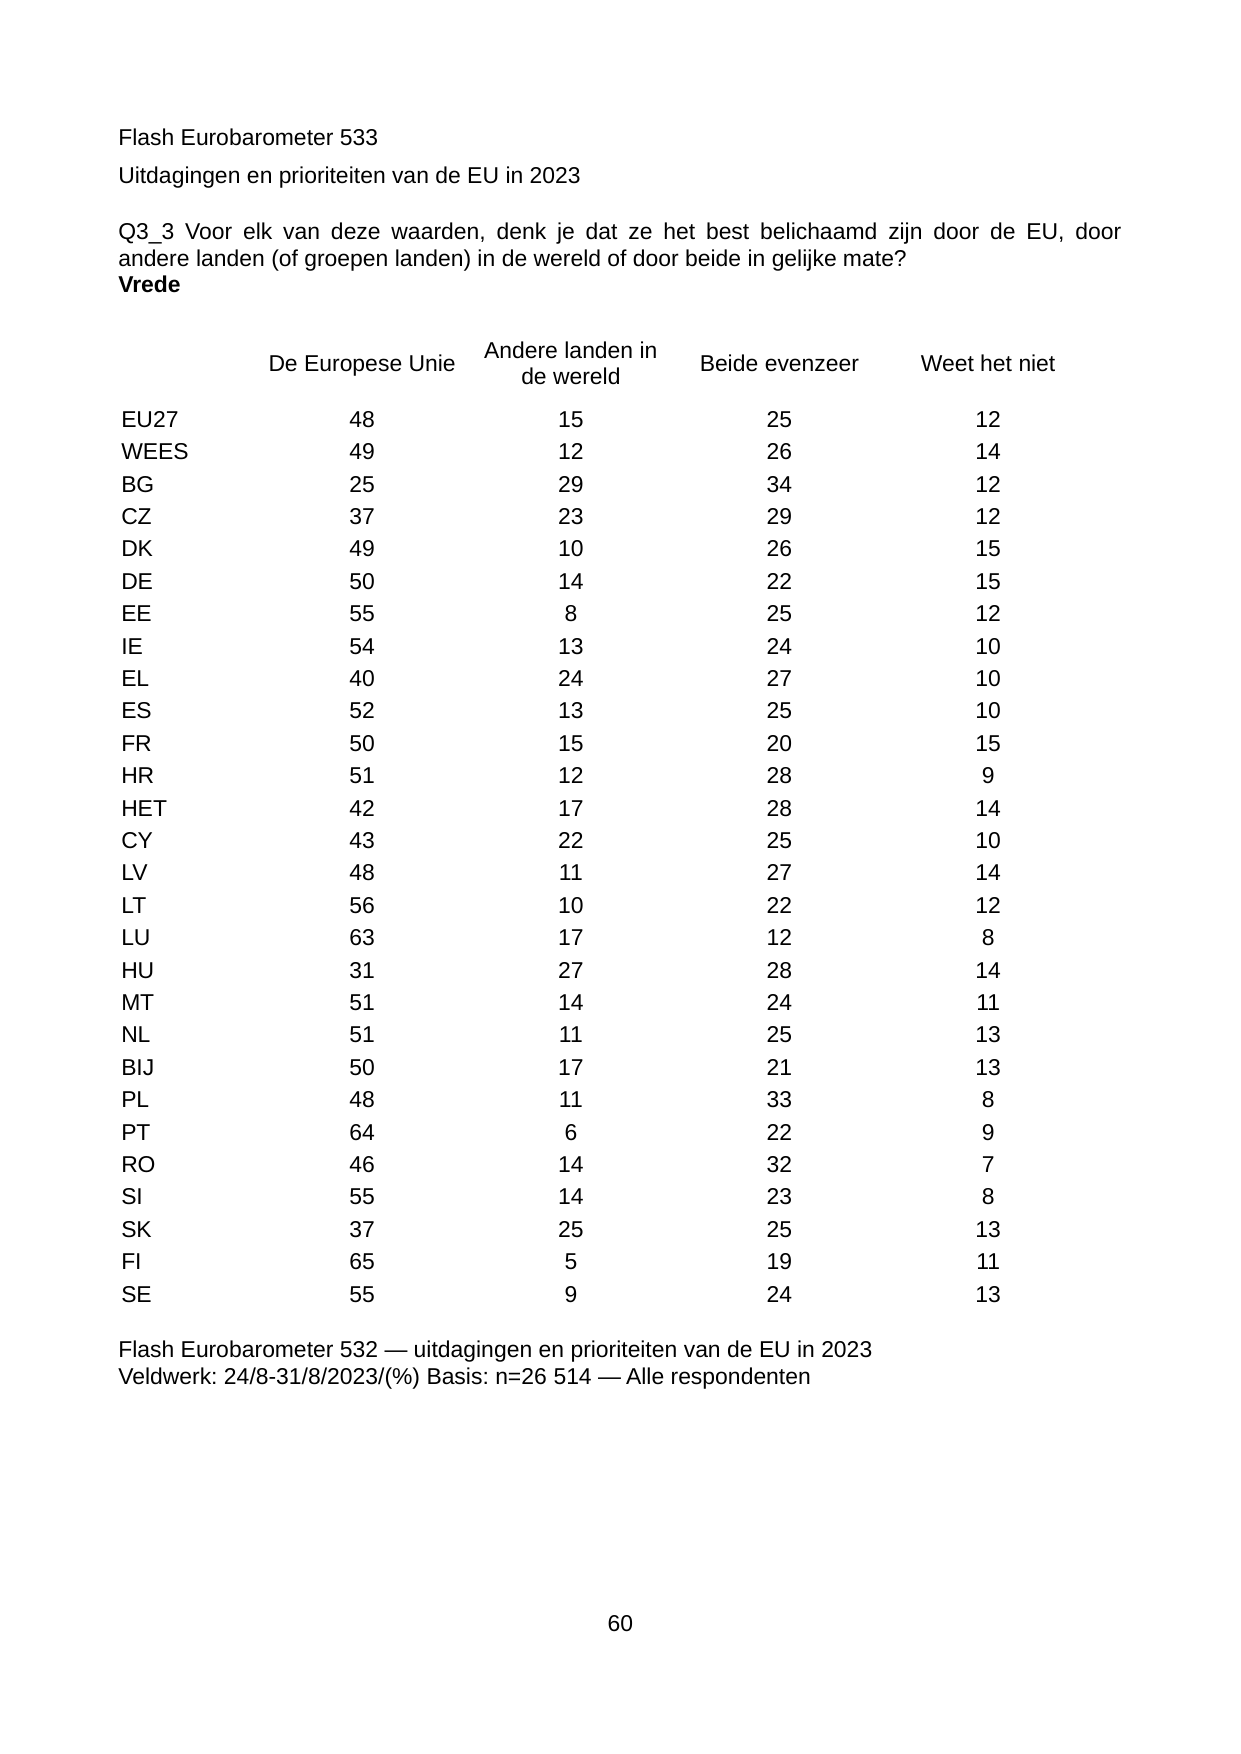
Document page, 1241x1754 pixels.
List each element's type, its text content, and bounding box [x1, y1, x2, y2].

table_cell 25 [675, 597, 883, 629]
table_cell SI [118, 1180, 258, 1213]
table_cell 33 [675, 1083, 883, 1116]
table_cell 54 [258, 630, 466, 662]
table_cell MT [118, 986, 258, 1018]
table_cell 11 [466, 856, 675, 889]
table_cell 32 [675, 1148, 883, 1180]
table_cell RO [118, 1148, 258, 1180]
table_cell HU [118, 954, 258, 986]
table_cell 29 [675, 500, 883, 532]
table_cell 25 [258, 468, 466, 500]
table_cell NL [118, 1018, 258, 1051]
table_cell 22 [675, 565, 883, 597]
table_cell 11 [884, 1245, 1092, 1277]
table_cell 13 [884, 1051, 1092, 1083]
table_cell 8 [884, 1083, 1092, 1116]
table_cell 10 [884, 824, 1092, 856]
table_cell 10 [884, 694, 1092, 727]
table_cell 10 [884, 630, 1092, 662]
table_cell 55 [258, 1278, 466, 1310]
table_cell 8 [884, 1180, 1092, 1213]
table_header [118, 324, 258, 403]
table_cell 15 [884, 565, 1092, 597]
table_cell 24 [466, 662, 675, 694]
table_cell 34 [675, 468, 883, 500]
table_cell BIJ [118, 1051, 258, 1083]
table_cell 27 [675, 662, 883, 694]
table_cell 27 [466, 954, 675, 986]
text Flash Eurobarometer 532 — uitdagingen en prioriteiten van de EU in 2023 [118, 1336, 1122, 1363]
table_cell 28 [675, 759, 883, 792]
table_cell 13 [466, 694, 675, 727]
table_cell 48 [258, 1083, 466, 1116]
table_cell FR [118, 727, 258, 759]
table_cell 50 [258, 565, 466, 597]
table_cell 28 [675, 792, 883, 824]
table_cell 25 [466, 1213, 675, 1245]
table_cell 56 [258, 889, 466, 921]
table_cell 29 [466, 468, 675, 500]
table_cell 15 [884, 727, 1092, 759]
table_cell 22 [675, 889, 883, 921]
table_cell 15 [466, 727, 675, 759]
table_cell CY [118, 824, 258, 856]
table_cell 51 [258, 1018, 466, 1051]
table_cell 15 [884, 533, 1092, 565]
table_cell 12 [675, 921, 883, 953]
table_header Weet het niet [884, 324, 1092, 403]
table_cell WEES [118, 435, 258, 468]
table_cell 55 [258, 1180, 466, 1213]
table_cell 22 [675, 1116, 883, 1148]
table_cell 26 [675, 435, 883, 468]
table_cell 7 [884, 1148, 1092, 1180]
table_cell FI [118, 1245, 258, 1277]
table_cell 25 [675, 1213, 883, 1245]
table_cell 48 [258, 403, 466, 435]
table_cell 12 [884, 468, 1092, 500]
table_cell 28 [675, 954, 883, 986]
table_cell BG [118, 468, 258, 500]
table_cell DE [118, 565, 258, 597]
table_cell 14 [884, 792, 1092, 824]
table_cell 25 [675, 403, 883, 435]
table_cell PL [118, 1083, 258, 1116]
table_cell 65 [258, 1245, 466, 1277]
table_header De Europese Unie [258, 324, 466, 403]
table_cell 31 [258, 954, 466, 986]
table_cell 23 [675, 1180, 883, 1213]
text Vrede [118, 271, 1122, 297]
table_cell 26 [675, 533, 883, 565]
table_cell 55 [258, 597, 466, 629]
table_cell 13 [466, 630, 675, 662]
table_cell 37 [258, 500, 466, 532]
table_cell 37 [258, 1213, 466, 1245]
table_cell 12 [884, 403, 1092, 435]
table_cell HR [118, 759, 258, 792]
table_cell 14 [466, 986, 675, 1018]
table_cell ES [118, 694, 258, 727]
table_cell 22 [466, 824, 675, 856]
table_cell 24 [675, 630, 883, 662]
table_cell 50 [258, 727, 466, 759]
table_cell 9 [884, 759, 1092, 792]
table_cell 48 [258, 856, 466, 889]
table_cell 51 [258, 986, 466, 1018]
table_cell 11 [466, 1018, 675, 1051]
table_cell 21 [675, 1051, 883, 1083]
table_cell 19 [675, 1245, 883, 1277]
table_cell PT [118, 1116, 258, 1148]
table_cell LV [118, 856, 258, 889]
table_cell 27 [675, 856, 883, 889]
table_cell 5 [466, 1245, 675, 1277]
table_cell SE [118, 1278, 258, 1310]
table_header Beide evenzeer [675, 324, 883, 403]
table_cell LU [118, 921, 258, 953]
table_cell SK [118, 1213, 258, 1245]
table_cell 14 [466, 565, 675, 597]
table_cell 9 [466, 1278, 675, 1310]
table_cell 25 [675, 1018, 883, 1051]
table_cell 9 [884, 1116, 1092, 1148]
table_cell 24 [675, 1278, 883, 1310]
table_cell 12 [466, 759, 675, 792]
table_cell 23 [466, 500, 675, 532]
table_cell EU27 [118, 403, 258, 435]
table_header Andere landen in de wereld [466, 324, 675, 403]
table_cell LT [118, 889, 258, 921]
table_cell 14 [466, 1148, 675, 1180]
table_cell IE [118, 630, 258, 662]
table_cell 17 [466, 921, 675, 953]
table_cell 50 [258, 1051, 466, 1083]
table_cell 43 [258, 824, 466, 856]
table_cell 12 [466, 435, 675, 468]
text Q3_3 Voor elk van deze waarden, denk je dat ze het best belichaamd zijn door de EU, door andere landen (of groepen landen) in de wereld of door beide in gelijke mate? [118, 218, 1122, 271]
table_cell 13 [884, 1278, 1092, 1310]
table_cell DK [118, 533, 258, 565]
table_cell 49 [258, 435, 466, 468]
table_cell 12 [884, 889, 1092, 921]
table_cell HET [118, 792, 258, 824]
table_cell 10 [466, 533, 675, 565]
table_cell 40 [258, 662, 466, 694]
table_cell 46 [258, 1148, 466, 1180]
table_cell 52 [258, 694, 466, 727]
table_cell 8 [466, 597, 675, 629]
table_cell 14 [466, 1180, 675, 1213]
table_cell 49 [258, 533, 466, 565]
table_cell 17 [466, 792, 675, 824]
table_cell 12 [884, 500, 1092, 532]
table_cell 10 [466, 889, 675, 921]
table_cell 6 [466, 1116, 675, 1148]
table_cell 13 [884, 1213, 1092, 1245]
table_cell 14 [884, 435, 1092, 468]
table_cell 25 [675, 824, 883, 856]
table_cell 63 [258, 921, 466, 953]
table_cell 24 [675, 986, 883, 1018]
table_cell CZ [118, 500, 258, 532]
table_cell 17 [466, 1051, 675, 1083]
table_cell 51 [258, 759, 466, 792]
table_cell 15 [466, 403, 675, 435]
table_cell 20 [675, 727, 883, 759]
table_cell 12 [884, 597, 1092, 629]
table_cell 13 [884, 1018, 1092, 1051]
table_cell 64 [258, 1116, 466, 1148]
table_cell EL [118, 662, 258, 694]
table_cell 25 [675, 694, 883, 727]
table_cell 14 [884, 856, 1092, 889]
table_cell 8 [884, 921, 1092, 953]
table_cell 11 [466, 1083, 675, 1116]
table_cell EE [118, 597, 258, 629]
table_cell 14 [884, 954, 1092, 986]
table_cell 11 [884, 986, 1092, 1018]
table_cell 10 [884, 662, 1092, 694]
text Veldwerk: 24/8-31/8/2023/(%) Basis: n=26 514 — Alle respondenten [118, 1363, 1122, 1389]
table_cell 42 [258, 792, 466, 824]
